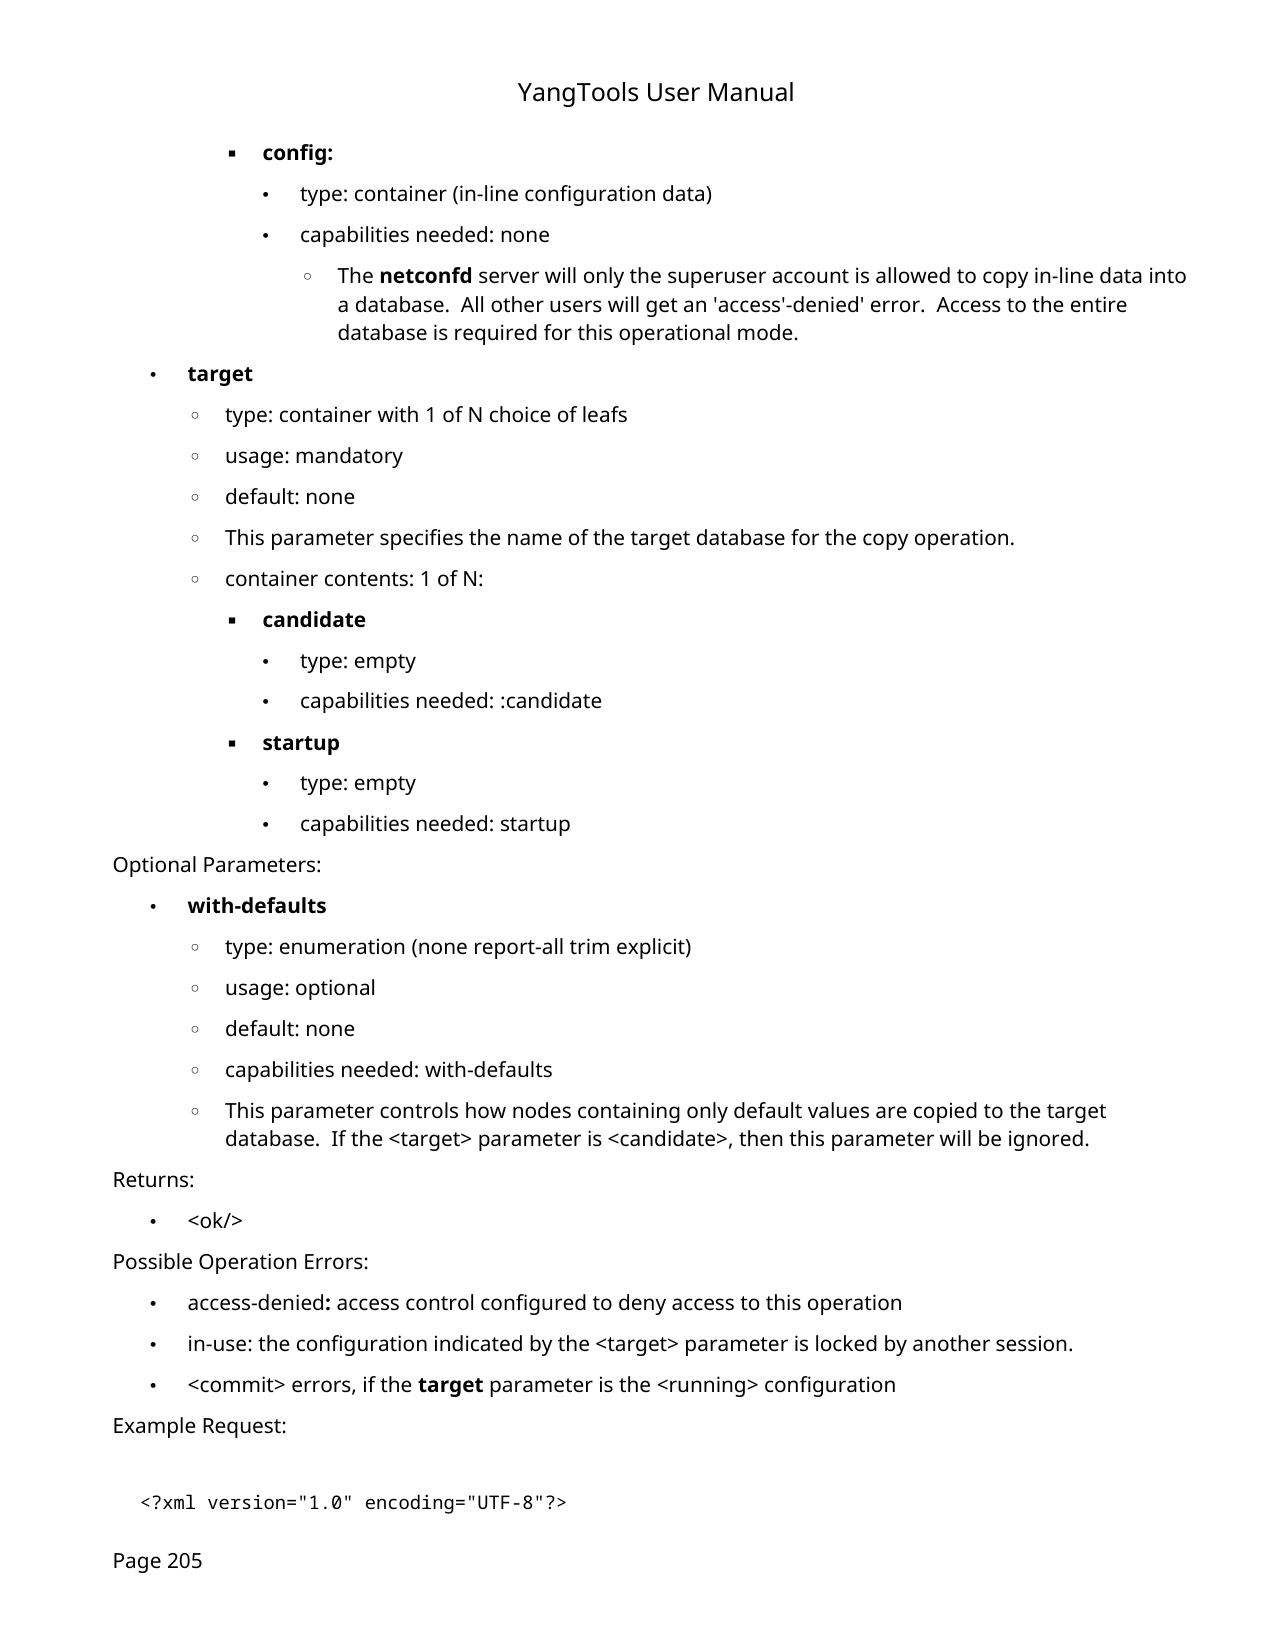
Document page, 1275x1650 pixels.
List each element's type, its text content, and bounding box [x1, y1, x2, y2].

text Optional Parameters: [112, 850, 1200, 879]
list with-defaults [150, 891, 1200, 920]
list capabilities needed: :candidate [262, 687, 1200, 715]
list <commit> errors, if the target parameter is the <running> configuration [150, 1370, 1200, 1398]
list default: none [187, 482, 1200, 510]
list type: container (in-line configuration data) [262, 179, 1200, 208]
list capabilities needed: with-defaults [187, 1055, 1200, 1083]
list This parameter controls how nodes containing only default values are copied to the target database. If the <target> parameter is <candidate>, then this parameter will be ignored. [187, 1096, 1200, 1153]
list default: none [187, 1014, 1200, 1043]
text <?xml version="1.0" encoding="UTF-8"?> [139, 1489, 1200, 1515]
list access-denied: access control configured to deny access to this operation [150, 1288, 1200, 1317]
text Returns: [112, 1165, 1200, 1194]
list config: [225, 138, 1200, 167]
list The netconfd server will only the superuser account is allowed to copy in-line data into a database. All other users will get an 'access'-denied' error. Access to the entire database is required for this operational mode. [300, 261, 1200, 347]
list candidate [225, 605, 1200, 633]
list usage: optional [187, 973, 1200, 1002]
text Possible Operation Errors: [112, 1247, 1200, 1276]
list This parameter specifies the name of the target database for the copy operation. [187, 523, 1200, 551]
list in-use: the configuration indicated by the <target> parameter is locked by another session. [150, 1329, 1200, 1358]
list type: empty [262, 646, 1200, 674]
list container contents: 1 of N: [187, 564, 1200, 592]
list capabilities needed: none [262, 220, 1200, 249]
text Example Request: [112, 1411, 1200, 1439]
list type: container with 1 of N choice of leafs [187, 400, 1200, 428]
list startup [225, 728, 1200, 756]
list target [150, 359, 1200, 388]
list usage: mandatory [187, 441, 1200, 469]
list type: enumeration (none report-all trim explicit) [187, 932, 1200, 961]
list <ok/> [150, 1206, 1200, 1235]
list capabilities needed: startup [262, 809, 1200, 838]
list type: empty [262, 768, 1200, 797]
